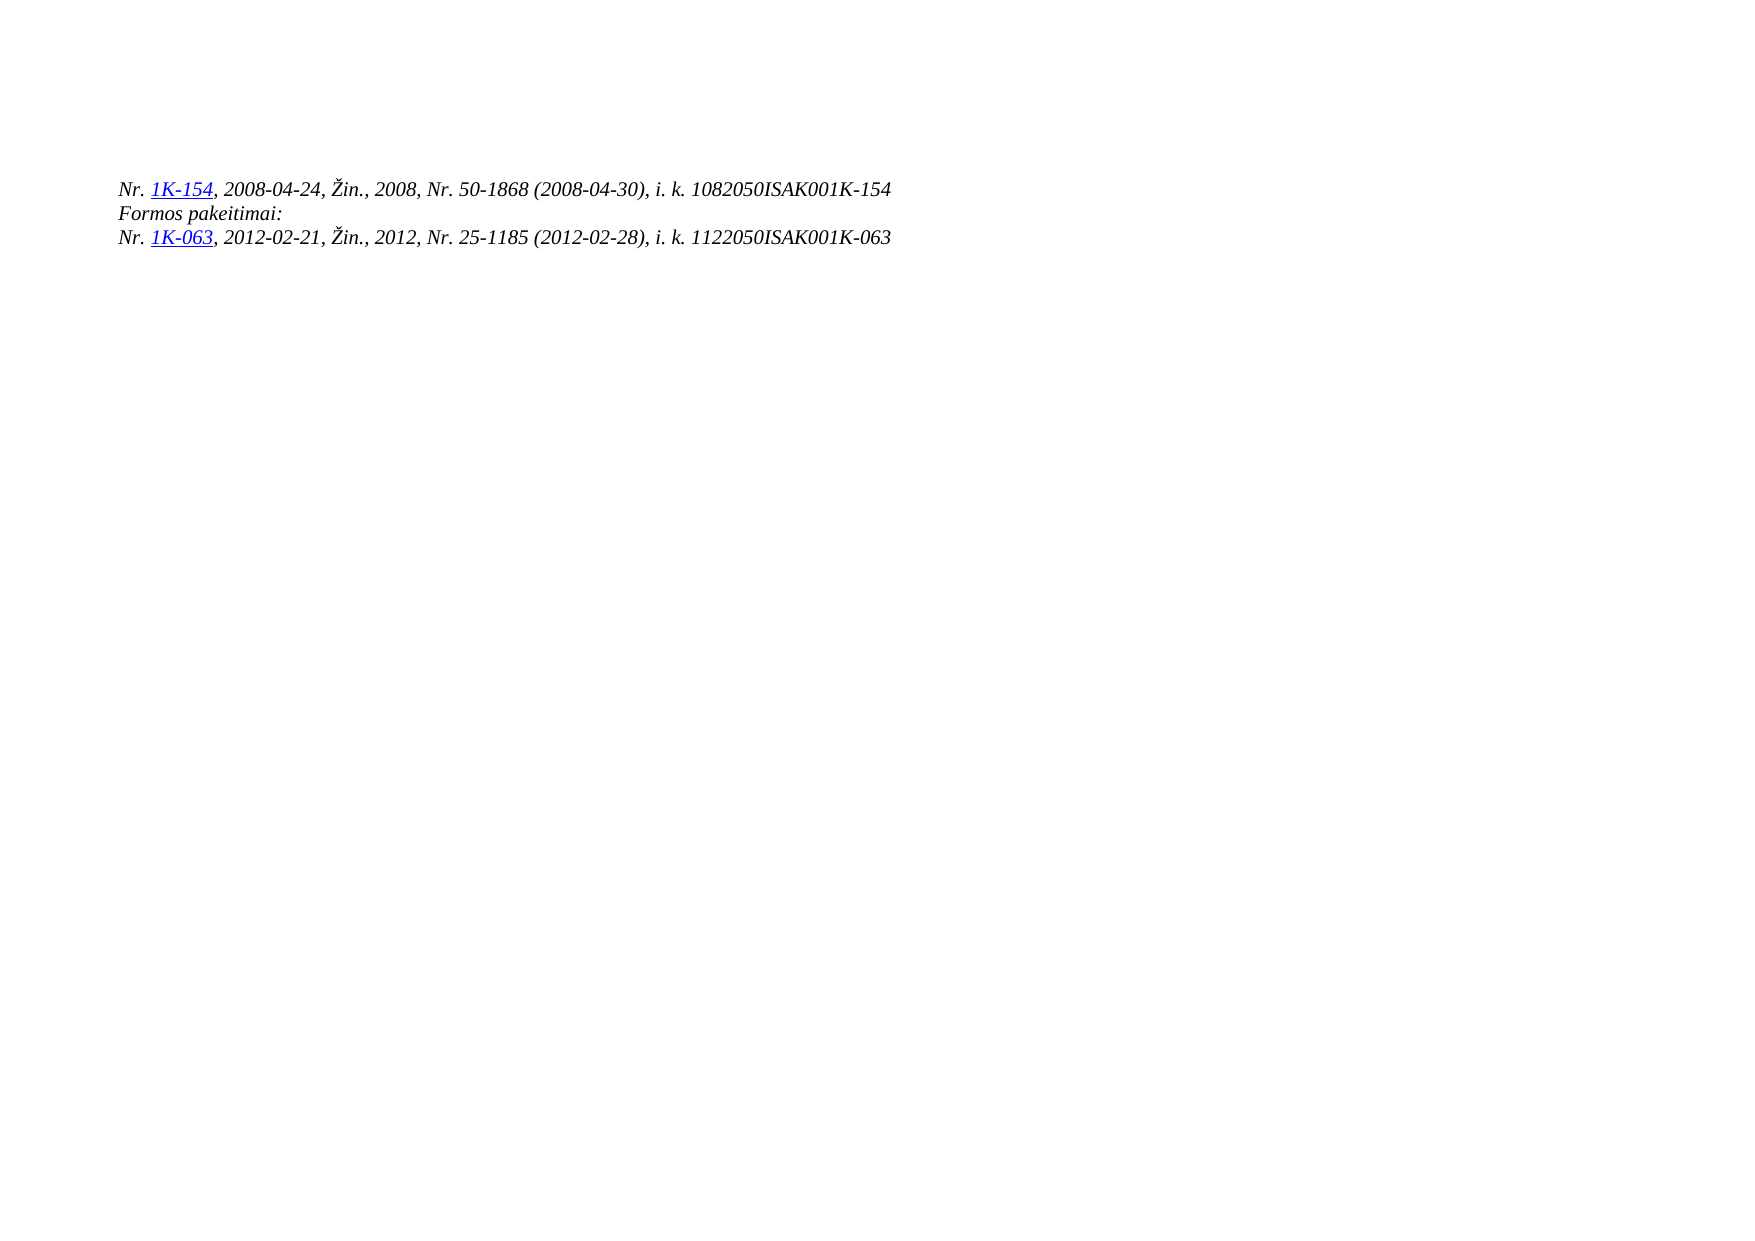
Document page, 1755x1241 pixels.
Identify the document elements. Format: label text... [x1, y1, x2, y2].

text Nr. 1K-154, 2008-04-24, Žin., 2008, Nr. 50-1868 (2008-04-30), i. k. 1082050ISAK001K-154 [118, 177, 1636, 201]
text Nr. 1K-063, 2012-02-21, Žin., 2012, Nr. 25-1185 (2012-02-28), i. k. 1122050ISAK001K-063 [118, 225, 1636, 249]
text Formos pakeitimai: [118, 201, 1636, 225]
